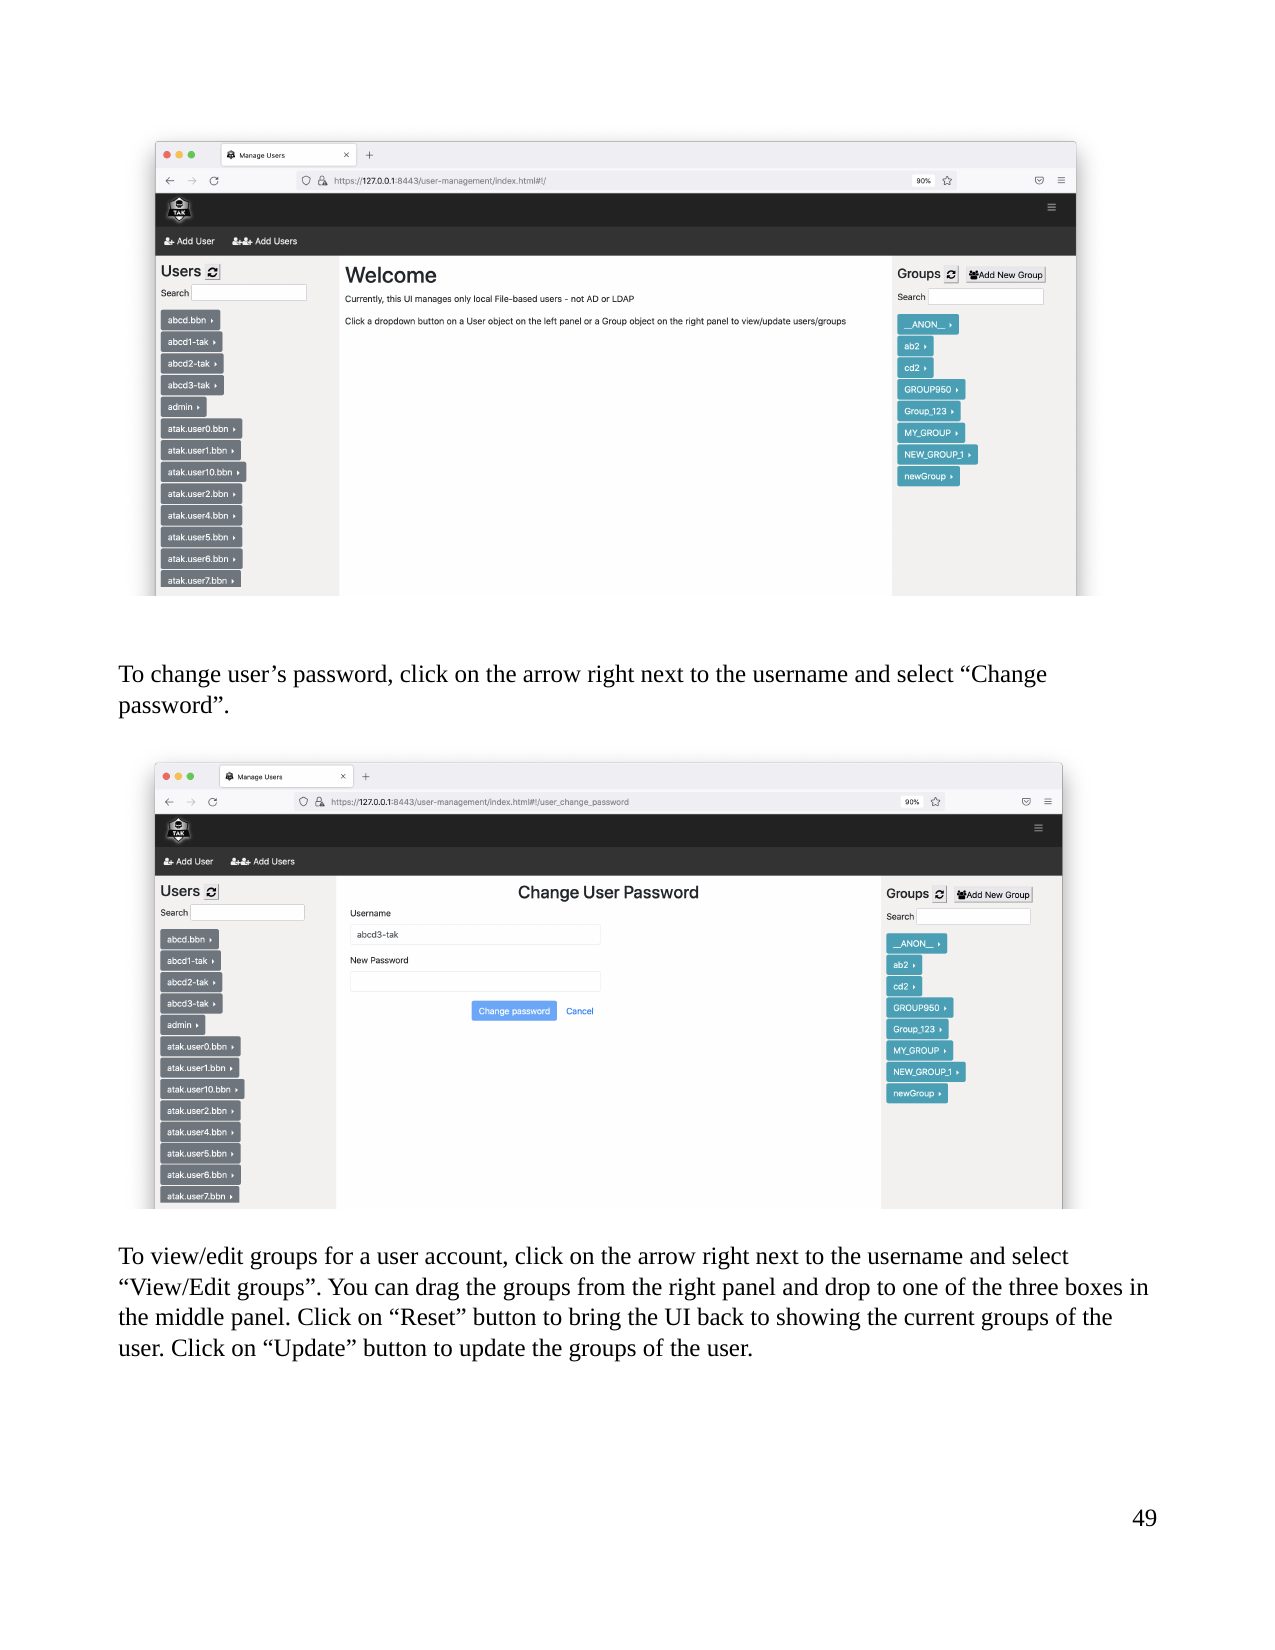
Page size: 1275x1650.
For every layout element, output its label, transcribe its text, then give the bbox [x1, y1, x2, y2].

text To change user’s password, click on the arrow right next to the username and select “Change password”. [118, 659, 1157, 719]
picture [122, 118, 1110, 596]
text To view/edit groups for a user account, click on the arrow right next to the username and select “View/Edit groups”. You can drag the groups from the right panel and drop to one of the three boxes in the middle panel. Click on “Reset” button to bring the UI back to showing the current groups of the user. Click on “Update” button to update the groups of the user. [118, 1241, 1157, 1362]
picture [121, 740, 1096, 1209]
